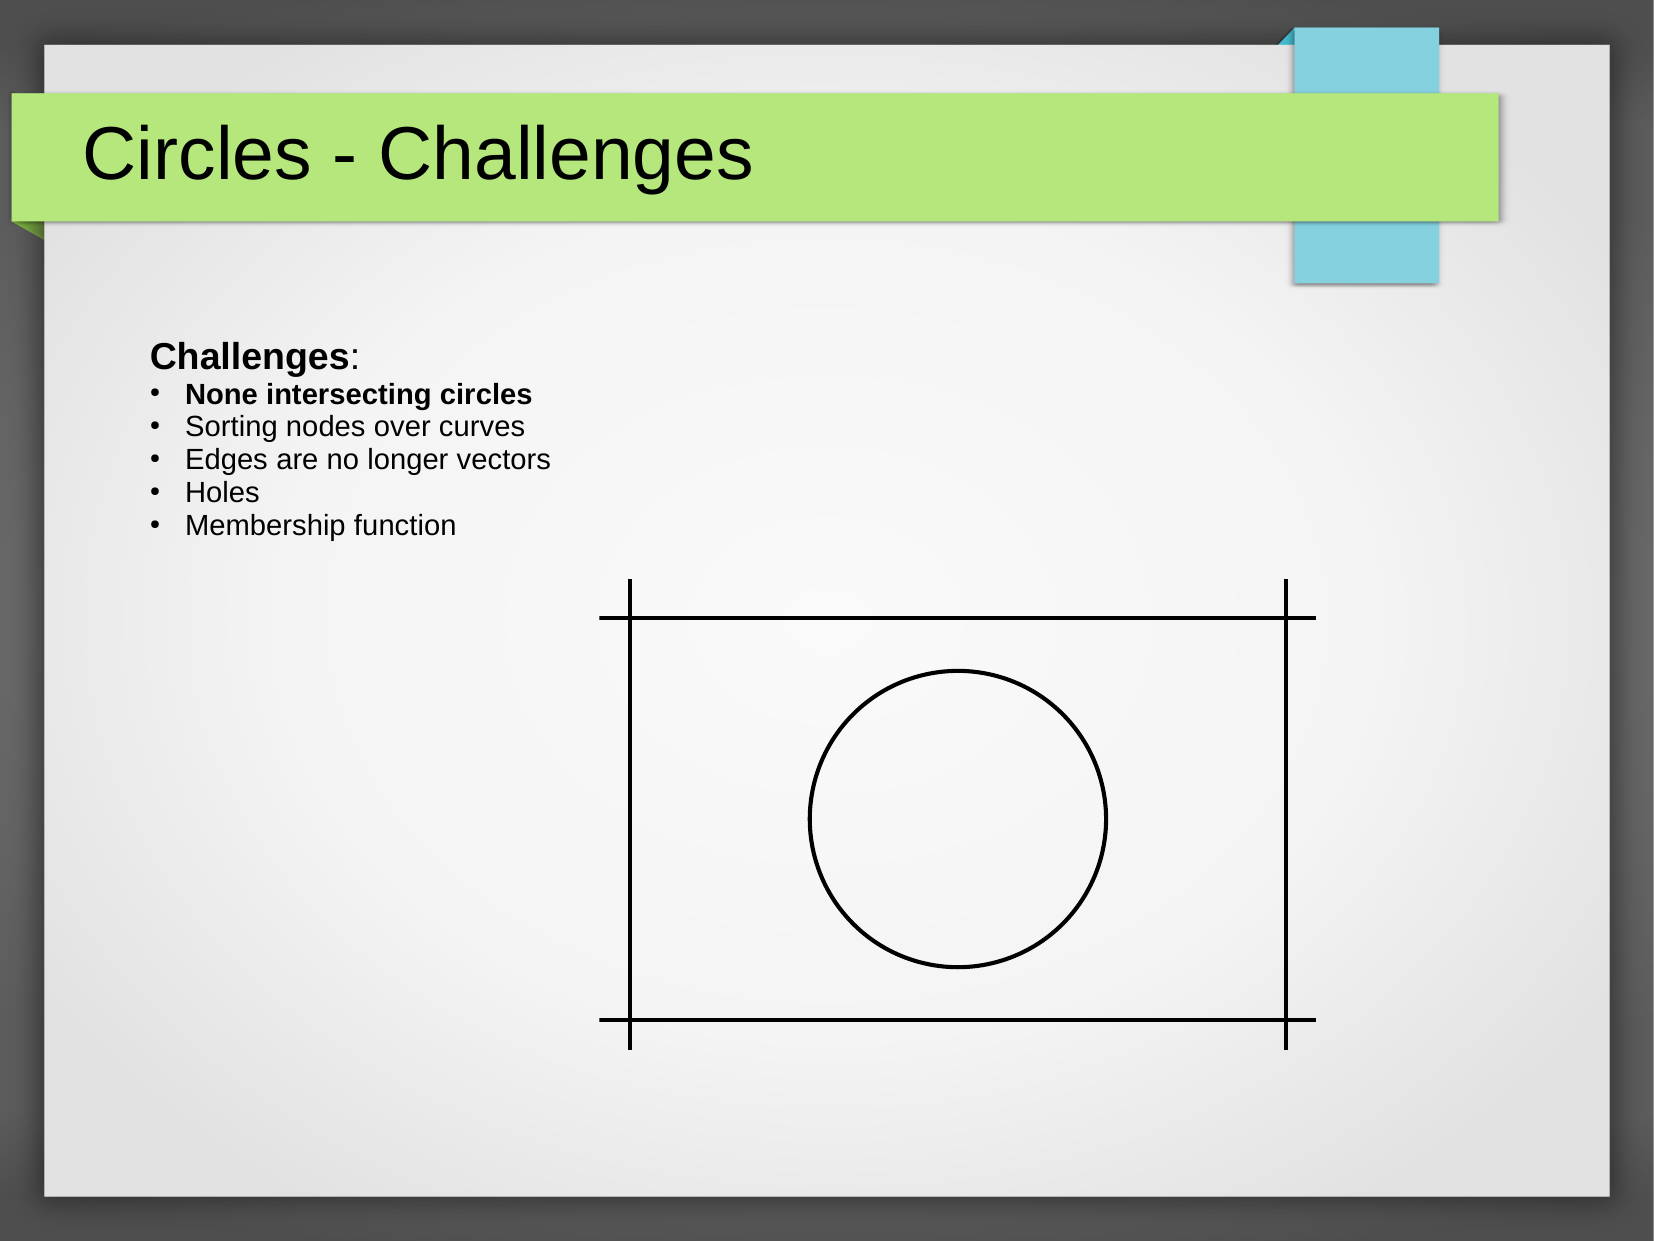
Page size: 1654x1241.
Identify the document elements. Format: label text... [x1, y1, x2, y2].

title Circles - Challenges [82, 94, 1264, 213]
text_box Challenges: None intersecting circles Sorting nodes over curves Edges are no longer vectors Holes Membership function [135, 328, 1486, 549]
picture [0, 0, 1654, 1241]
